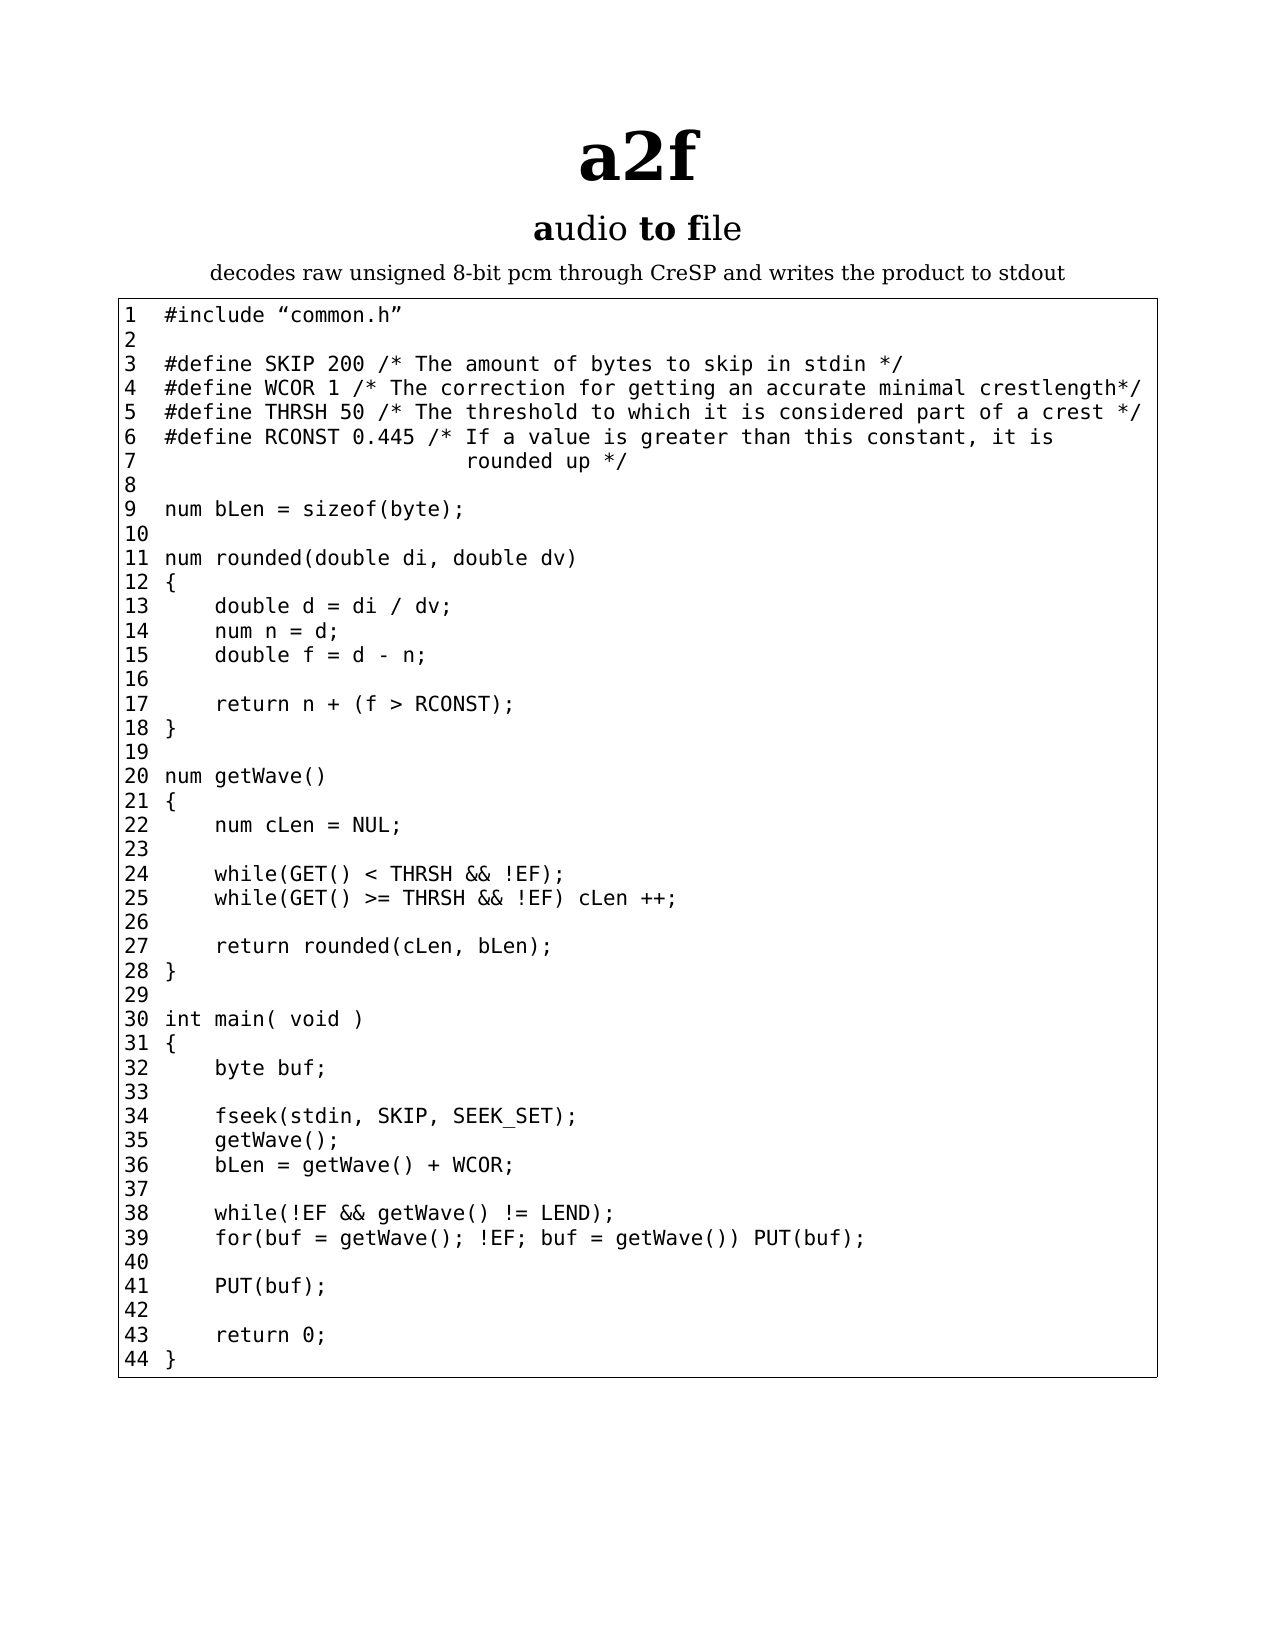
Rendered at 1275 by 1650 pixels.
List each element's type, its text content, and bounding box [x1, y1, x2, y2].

table_header 1 2 3 4 5 6 7 8 9 10 11 12 13 14 15 16 17 18 19 20 21 22 23 24 25 26 27 28 29 30 31 32 33 34 35 36 37 38 39 40 41 42 43 44 [119, 299, 159, 1377]
text a2f [118, 118, 1157, 196]
table_header #include “common.h” #define SKIP 200 /* The amount of bytes to skip in stdin */ #define WCOR 1 /* The correction for getting an accurate minimal crestlength*/ #define THRSH 50 /* The threshold to which it is considered part of a crest */ #define RCONST 0.445 /* If a value is greater than this constant, it is rounded up */ num bLen = sizeof(byte); num rounded(double di, double dv) { double d = di / dv; num n = d; double f = d - n; return n + (f > RCONST); } num getWave() { num cLen = NUL; while(GET() < THRSH && !EF); while(GET() >= THRSH && !EF) cLen ++; return rounded(cLen, bLen); } int main( void ) { byte buf; fseek(stdin, SKIP, SEEK_SET); getWave(); bLen = getWave() + WCOR; while(!EF && getWave() != LEND); for(buf = getWave(); !EF; buf = getWave()) PUT(buf); PUT(buf); return 0; } [159, 299, 1157, 1377]
text audio to file [118, 209, 1157, 248]
text decodes raw unsigned 8-bit pcm through CreSP and writes the product to stdout [118, 261, 1157, 285]
